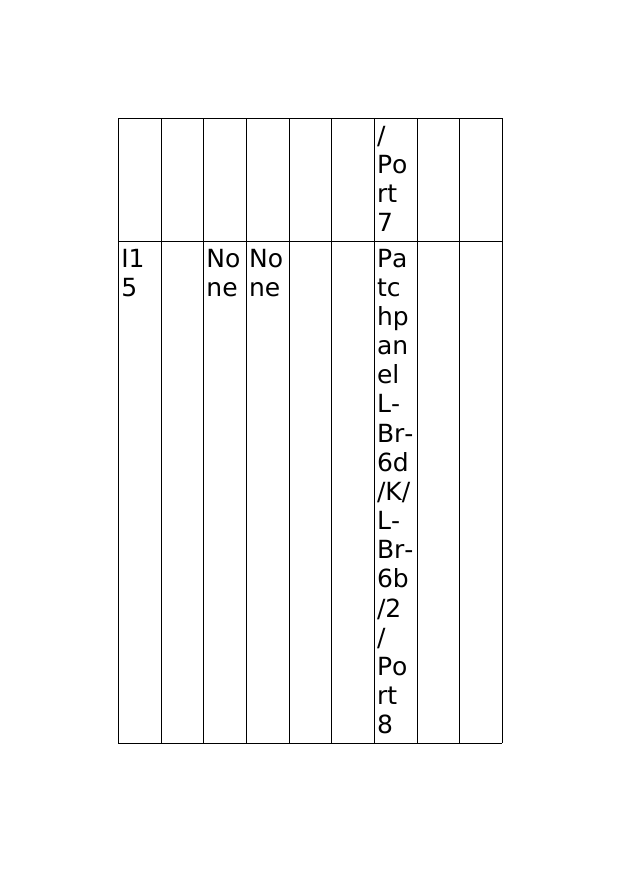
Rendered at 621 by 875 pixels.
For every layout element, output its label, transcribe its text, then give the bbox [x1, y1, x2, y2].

table_cell None [204, 242, 246, 742]
table_cell [290, 242, 331, 742]
table_cell [332, 242, 374, 742]
table_cell / Port 7 [375, 119, 417, 241]
table_cell [162, 242, 203, 742]
table_cell [332, 119, 374, 241]
table_cell [460, 242, 502, 742]
table_cell [460, 119, 502, 241]
table_cell I15 [119, 242, 161, 742]
table_cell [418, 242, 459, 742]
table_cell [204, 119, 246, 241]
table_cell Patchpanel L-Br-6d/K/L-Br-6b/2 / Port 8 [375, 242, 417, 742]
table_cell None [247, 242, 289, 742]
table_cell [162, 119, 203, 241]
table_cell [418, 119, 459, 241]
table_cell [247, 119, 289, 241]
table_cell [119, 119, 161, 241]
table_cell [290, 119, 331, 241]
